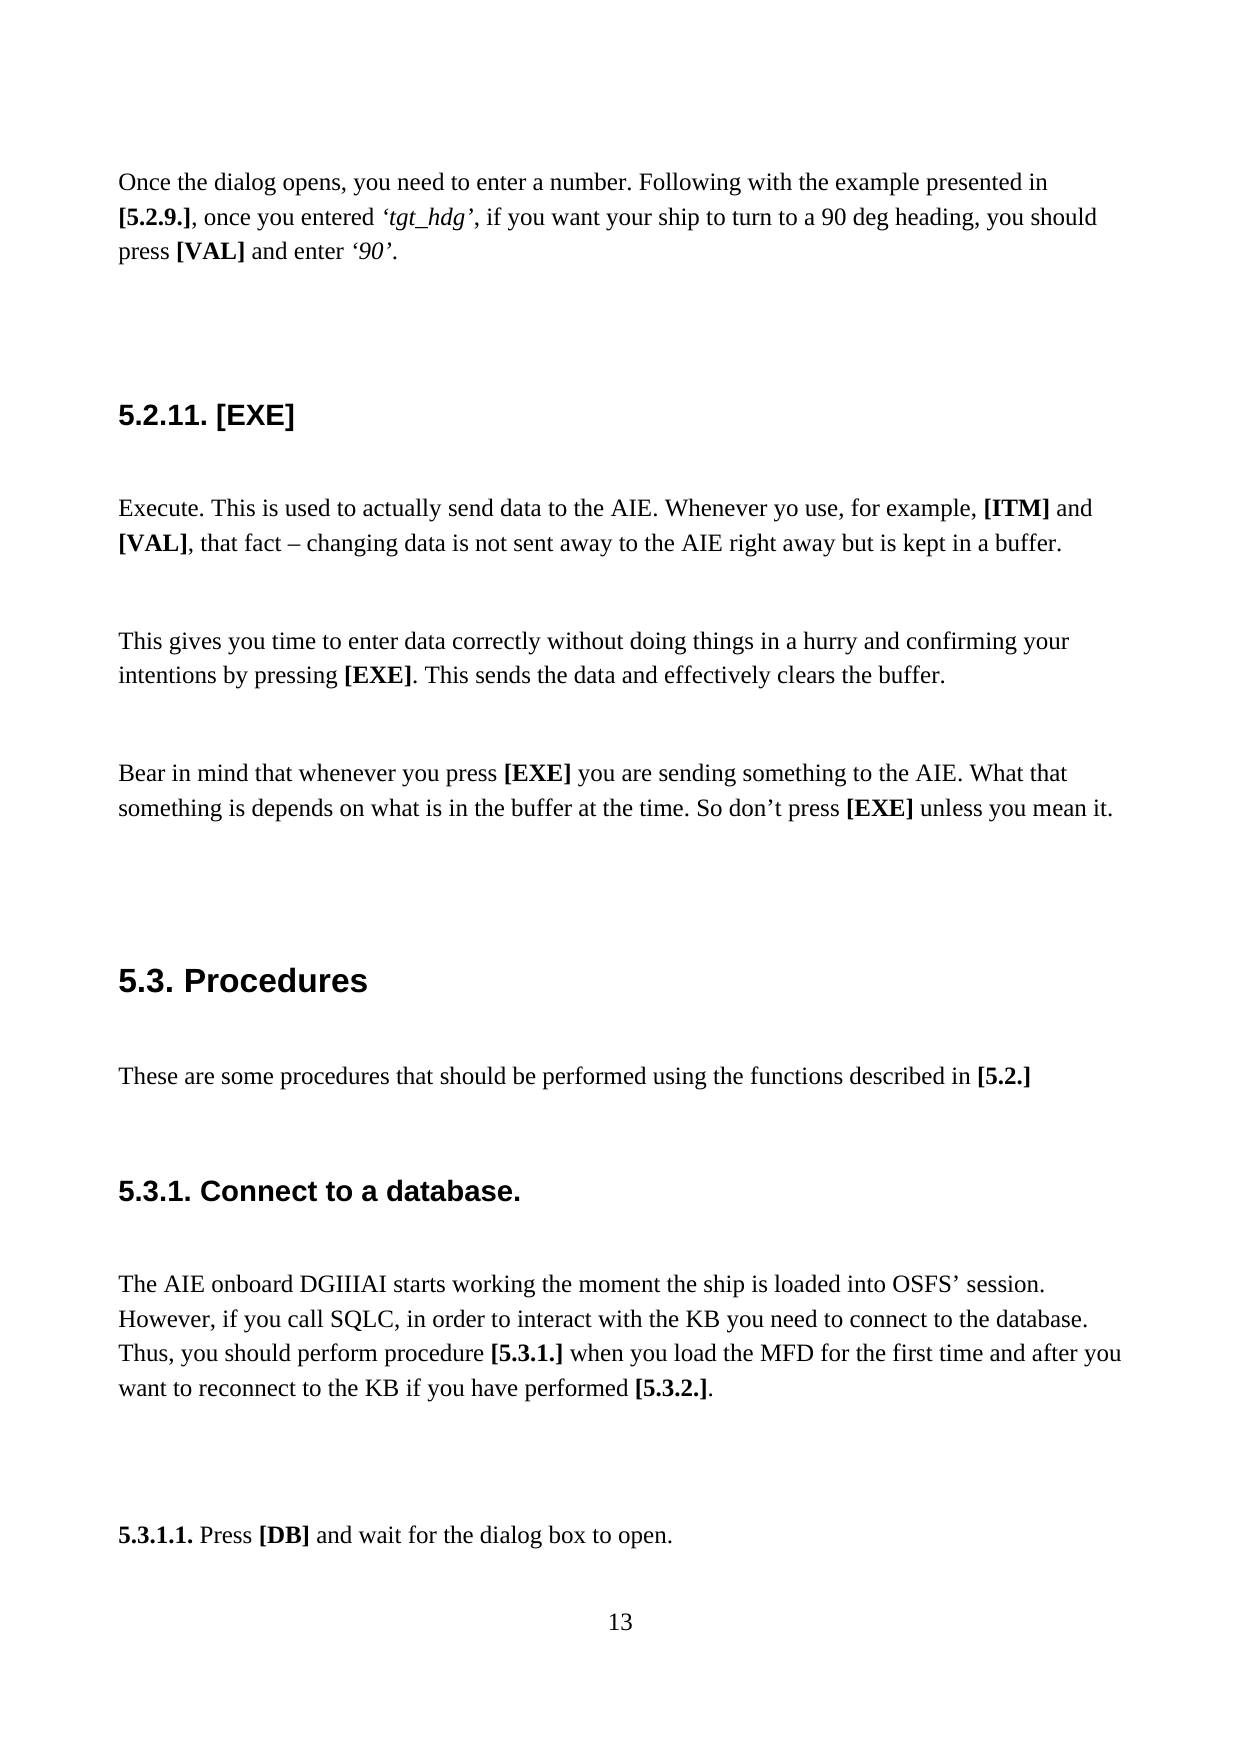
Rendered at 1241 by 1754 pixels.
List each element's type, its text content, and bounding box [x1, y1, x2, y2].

subtitle 5.3. Procedures [118, 961, 1122, 999]
subtitle 5.2.11. [EXE] [118, 398, 1122, 432]
text Bear in mind that whenever you press [EXE] you are sending something to the AIE. What that something is depends on what is in the buffer at the time. So don’t press [EXE] unless you mean it. [118, 758, 1122, 822]
text Execute. This is used to actually send data to the AIE. Whenever yo use, for example, [ITM] and [VAL], that fact – changing data is not sent away to the AIE right away but is kept in a buffer. [118, 493, 1122, 556]
text 5.3.1.1. Press [DB] and wait for the dialog box to open. [118, 1520, 1122, 1548]
text This gives you time to enter data correctly without doing things in a hurry and confirming your intentions by pressing [EXE]. This sends the data and effectively clears the buffer. [118, 626, 1122, 689]
text The AIE onboard DGIIIAI starts working the moment the ship is loaded into OSFS’ session. However, if you call SQLC, in order to interact with the KB you need to connect to the database. Thus, you should perform procedure [5.3.1.] when you load the MFD for the first time and after you want to reconnect to the KB if you have performed [5.3.2.]. [118, 1269, 1122, 1401]
text These are some procedures that should be performed using the functions described in [5.2.] [118, 1061, 1122, 1090]
subtitle 5.3.1. Connect to a database. [118, 1174, 1122, 1208]
text Once the dialog opens, you need to enter a number. Following with the example presented in [5.2.9.], once you entered ‘tgt_hdg’, if you want your ship to turn to a 90 deg heading, you should press [VAL] and enter ‘90’. [118, 167, 1122, 265]
